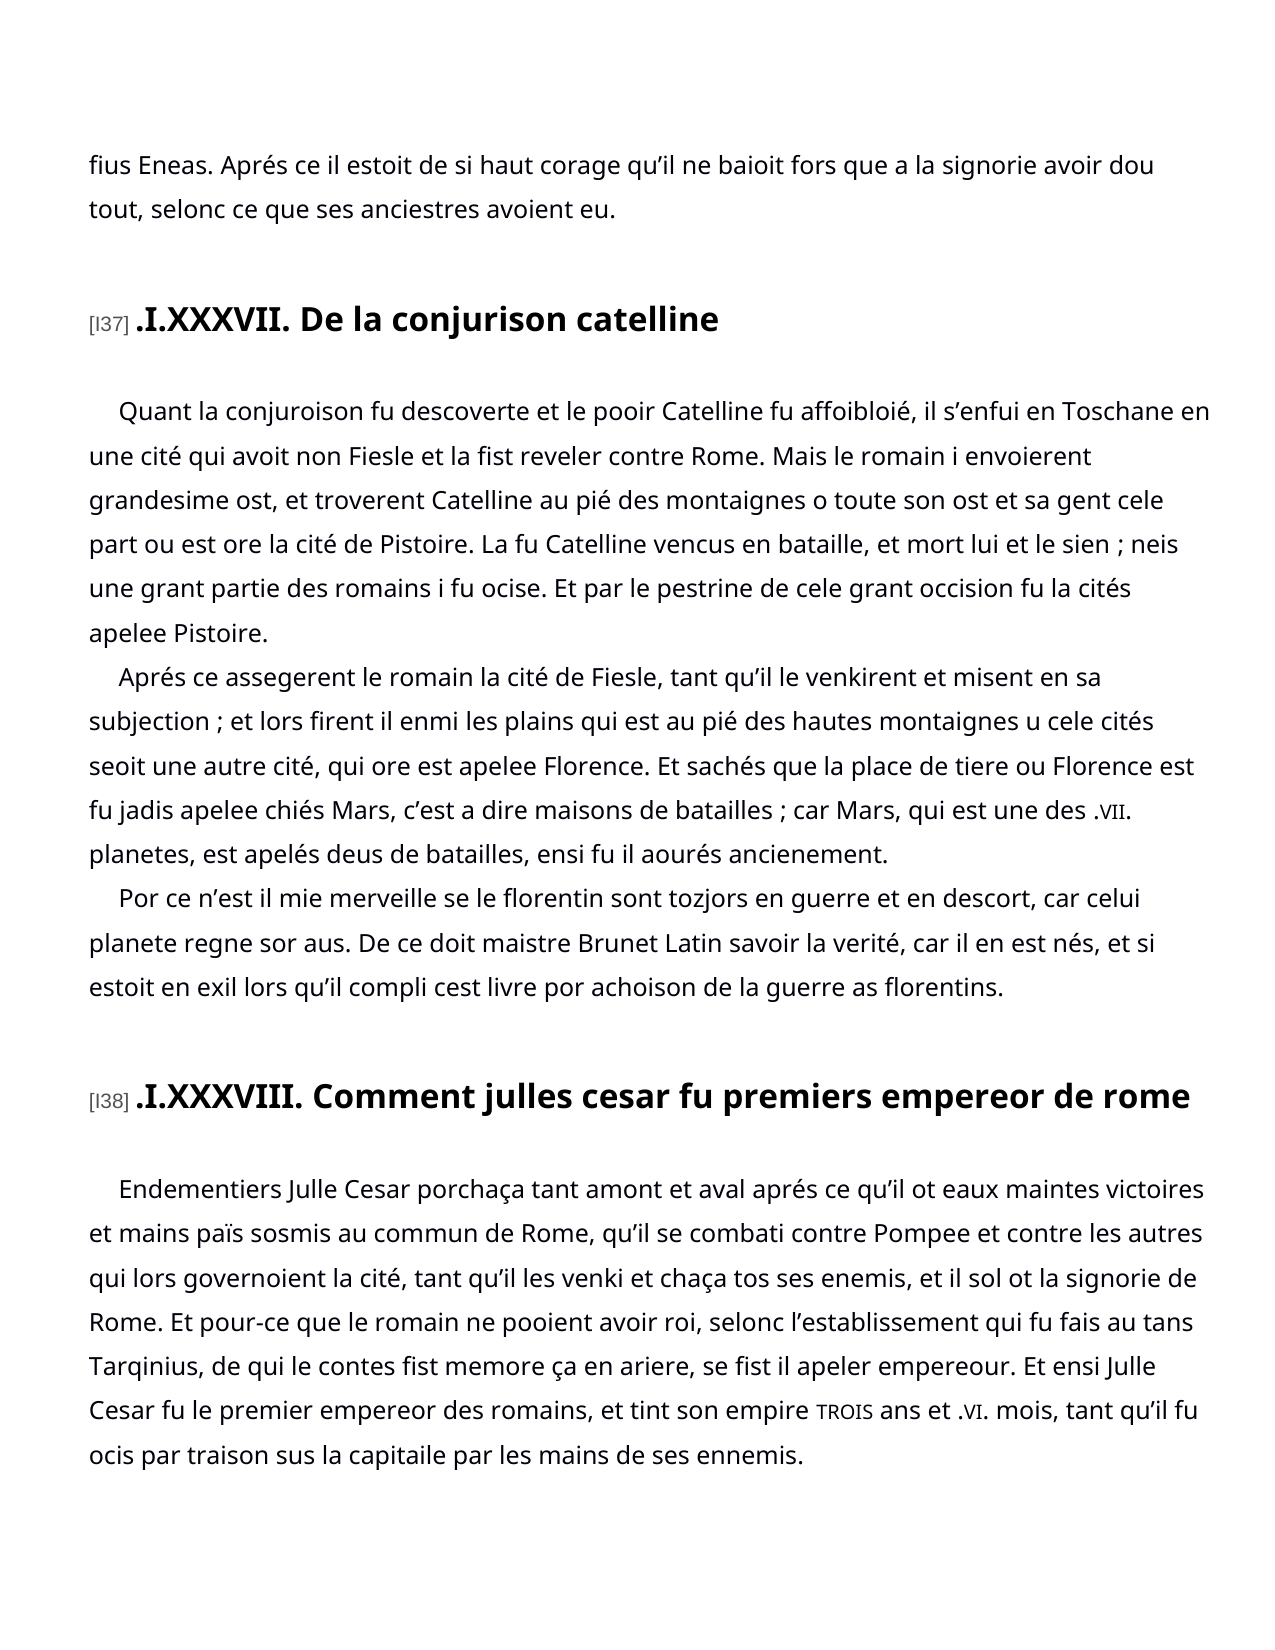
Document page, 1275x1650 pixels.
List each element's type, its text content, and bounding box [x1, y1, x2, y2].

text Endementiers Julle Cesar porchaça tant amont et aval aprés ce qu’il ot eaux maintes victoires et mains païs sosmis au commun de Rome, qu’il se combati contre Pompee et contre les autres qui lors governoient la cité, tant qu’il les venki et chaça tos ses enemis, et il sol ot la signorie de Rome. Et pour-ce que le romain ne pooient avoir roi, selonc l’establissement qui fu fais au tans Tarqinius, de qui le contes fist memore ça en ariere, se fist il apeler empereour. Et ensi Julle Cesar fu le premier empereor des romains, et tint son empire trois ans et .vi. mois, tant qu’il fu ocis par traison sus la capitaile par les mains de ses ennemis. [89, 1172, 1216, 1471]
subtitle [I38] .I.XXXVIII. Comment julles cesar fu premiers empereor de rome [89, 1073, 1216, 1118]
subtitle [I37] .I.XXXVII. De la conjurison catelline [89, 295, 1216, 341]
text fius Eneas. Aprés ce il estoit de si haut corage qu’il ne baioit fors que a la signorie avoir dou tout, selonc ce que ses anciestres avoient eu. [89, 148, 1216, 226]
text Quant la conjuroison fu descoverte et le pooir Catelline fu affoibloié, il s’enfui en Toschane en une cité qui avoit non Fiesle et la fist reveler contre Rome. Mais le romain i envoierent grandesime ost, et troverent Catelline au pié des montaignes o toute son ost et sa gent cele part ou est ore la cité de Pistoire. La fu Catelline vencus en bataille, et mort lui et le sien ; neis une grant partie des romains i fu ocise. Et par le pestrine de cele grant occision fu la cités apelee Pistoire. [89, 394, 1216, 649]
text Por ce n’est il mie merveille se le florentin sont tozjors en guerre et en descort, car celui planete regne sor aus. De ce doit maistre Brunet Latin savoir la verité, car il en est nés, et si estoit en exil lors qu’il compli cest livre por achoison de la guerre as florentins. [89, 881, 1216, 1004]
text Aprés ce assegerent le romain la cité de Fiesle, tant qu’il le venkirent et misent en sa subjection ; et lors firent il enmi les plains qui est au pié des hautes montaignes u cele cités seoit une autre cité, qui ore est apelee Florence. Et sachés que la place de tiere ou Florence est fu jadis apelee chiés Mars, c’est a dire maisons de batailles ; car Mars, qui est une des .vii. planetes, est apelés deus de batailles, ensi fu il aourés ancienement. [89, 660, 1216, 871]
